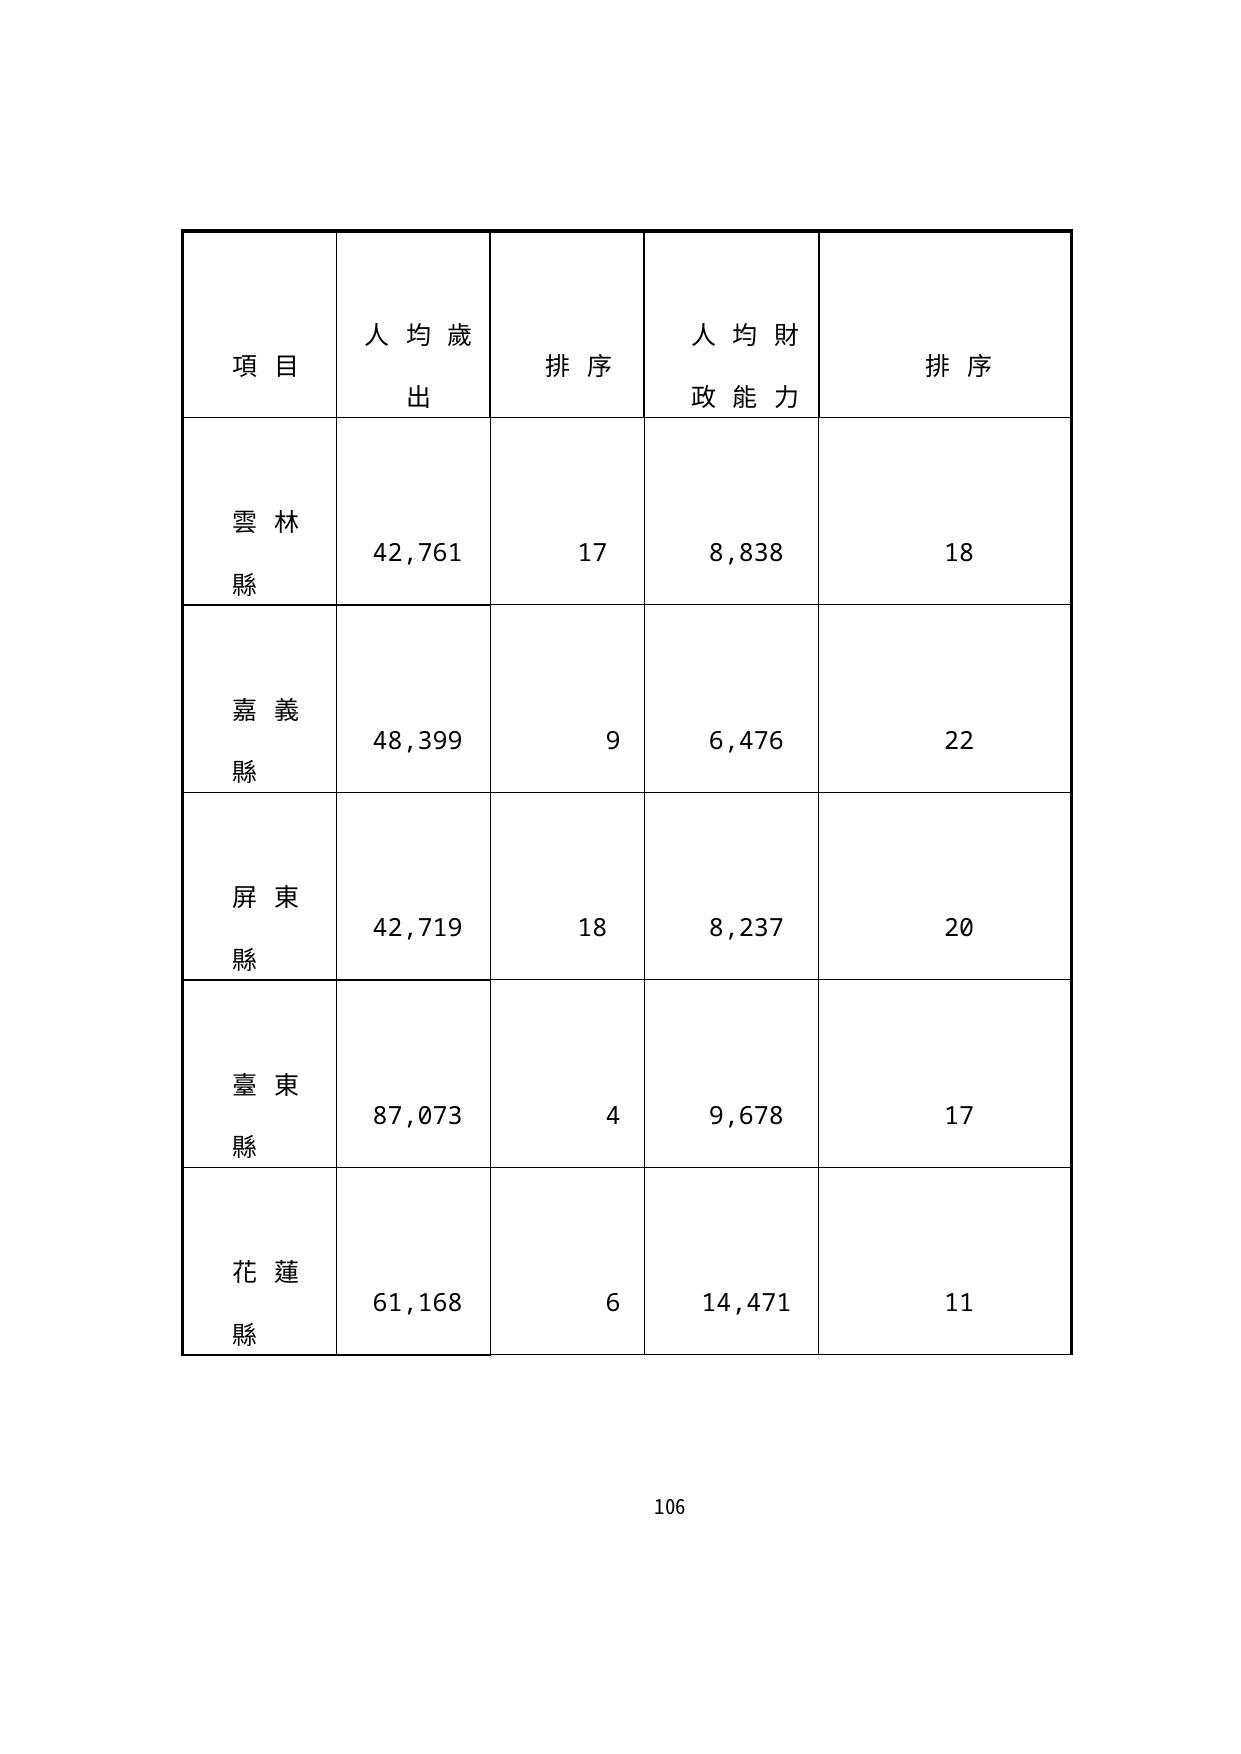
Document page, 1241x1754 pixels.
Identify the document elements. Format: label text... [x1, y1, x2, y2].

table_cell 18 [819, 418, 1070, 604]
table_header 排序 [491, 233, 643, 417]
table_header 排序 [820, 233, 1070, 417]
table_cell 雲林縣 [184, 418, 336, 604]
table_header 人均歲出 [337, 233, 489, 417]
table_cell 87,073 [337, 981, 490, 1167]
table_cell 6 [491, 1168, 644, 1354]
table_cell 48,399 [337, 606, 490, 792]
table_cell 8,838 [645, 418, 818, 604]
table_cell 9,678 [645, 980, 818, 1167]
table_cell 11 [819, 1168, 1070, 1354]
table_cell 臺東縣 [184, 981, 336, 1167]
table_cell 18 [491, 793, 644, 979]
table_cell 61,168 [337, 1168, 490, 1354]
table_cell 6,476 [645, 605, 818, 792]
table_header 人均財政能力 [645, 233, 818, 417]
table_cell 20 [819, 793, 1070, 979]
table_cell 花蓮縣 [184, 1168, 336, 1354]
table_cell 17 [491, 418, 644, 604]
table_cell 4 [491, 980, 644, 1167]
table_cell 8,237 [645, 793, 818, 979]
table_cell 17 [819, 980, 1070, 1167]
table_cell 9 [491, 605, 644, 792]
table_cell 14,471 [645, 1168, 818, 1354]
table_cell 嘉義縣 [184, 606, 336, 792]
table_cell 42,761 [337, 418, 490, 604]
table_cell 22 [819, 605, 1070, 792]
table_cell 42,719 [337, 793, 490, 979]
table_cell 屏東縣 [184, 793, 336, 979]
table_header 項目 [184, 233, 336, 417]
